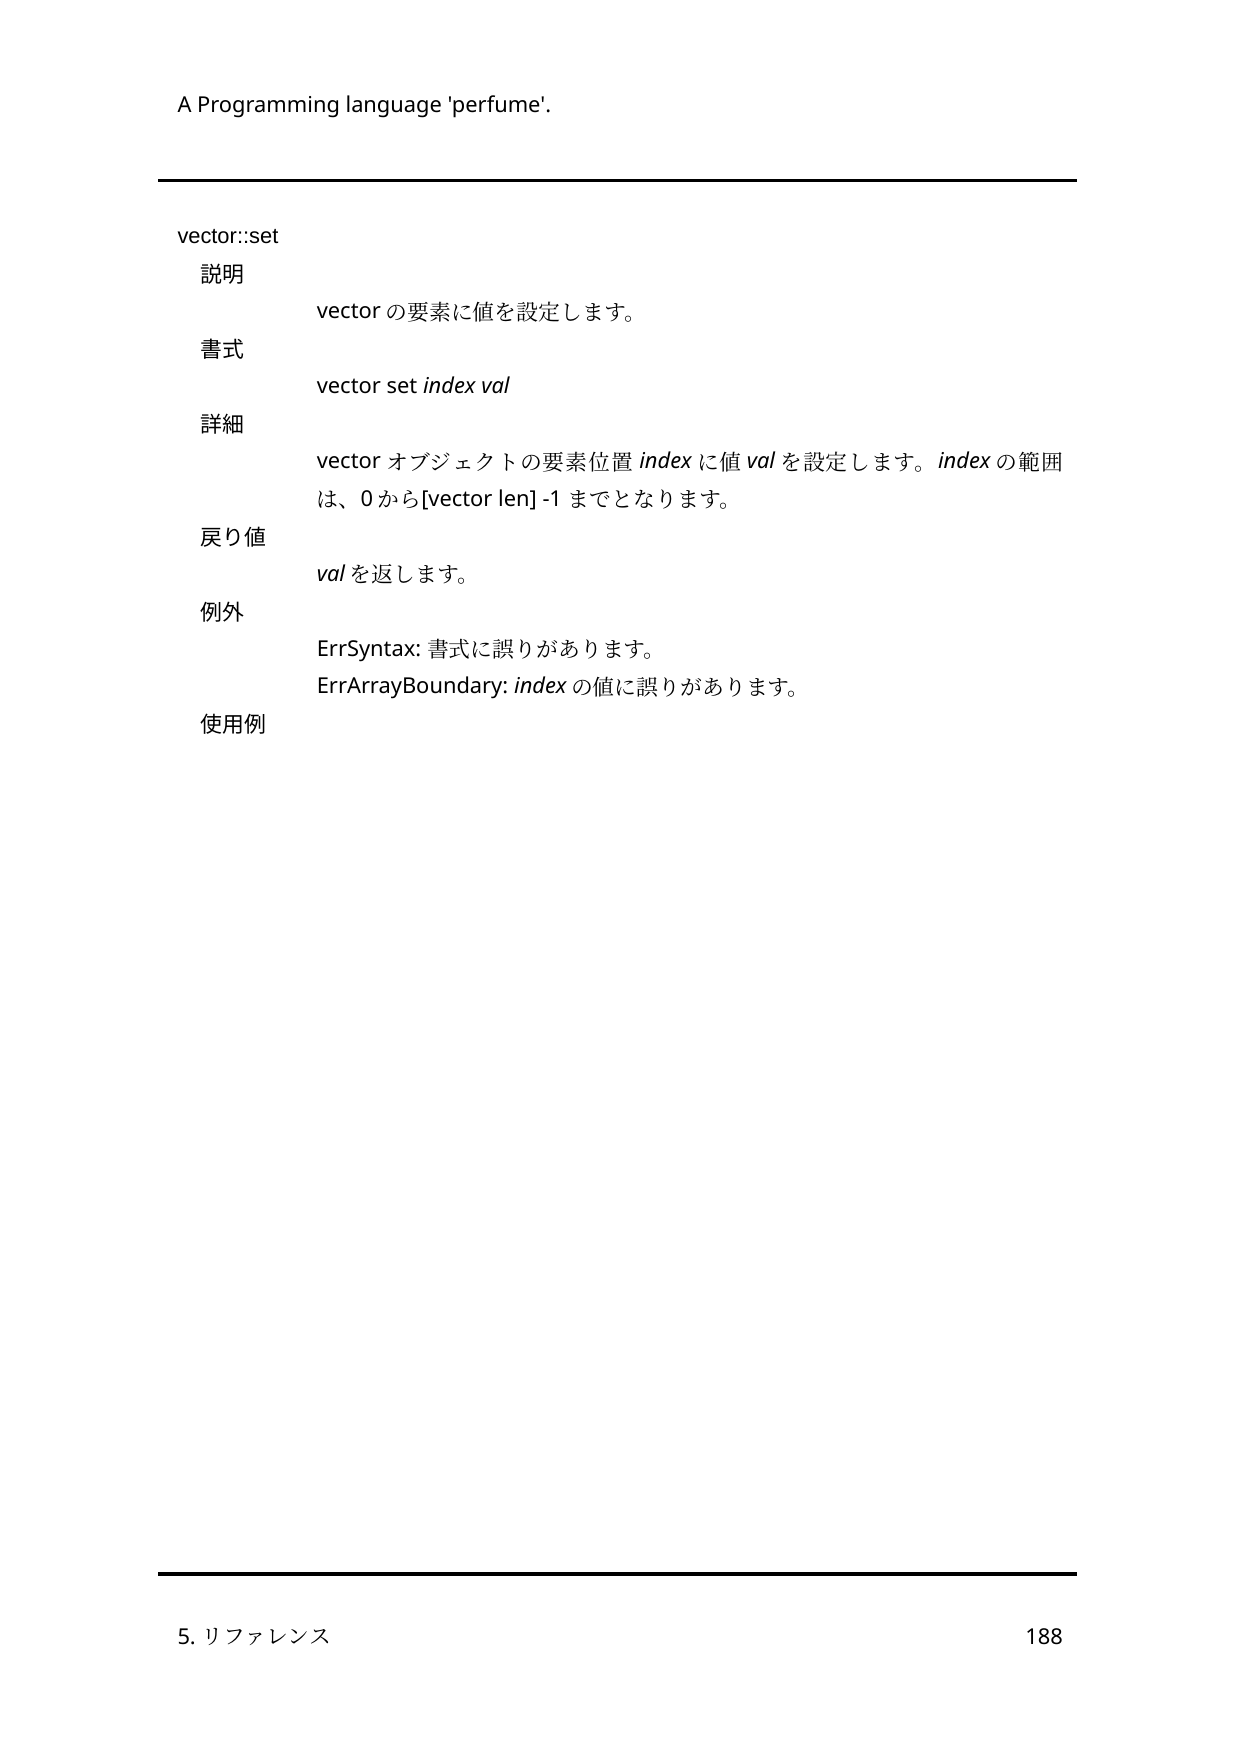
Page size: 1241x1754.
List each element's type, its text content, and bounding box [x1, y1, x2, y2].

table_header vectorの要素に値を設定します。 [317, 254, 1063, 329]
table_cell 書式 [200, 329, 317, 404]
table_cell [317, 704, 1063, 779]
table_cell valを返します。 [317, 517, 1063, 592]
table_cell 詳細 [200, 404, 317, 517]
subtitle vector::set [177, 217, 1063, 254]
table_cell vectorオブジェクトの要素位置indexに値valを設定します。indexの範囲は、0から[vector len] -1 までとなります。 [317, 404, 1063, 517]
table_cell vector set index val [317, 329, 1063, 404]
table_header 説明 [200, 254, 317, 329]
table_cell 戻り値 [200, 517, 317, 592]
table_cell ErrSyntax: 書式に誤りがあります。 ErrArrayBoundary: indexの値に誤りがあります。 [317, 592, 1063, 704]
table_cell 例外 [200, 592, 317, 704]
table_cell 使用例 [200, 704, 317, 779]
